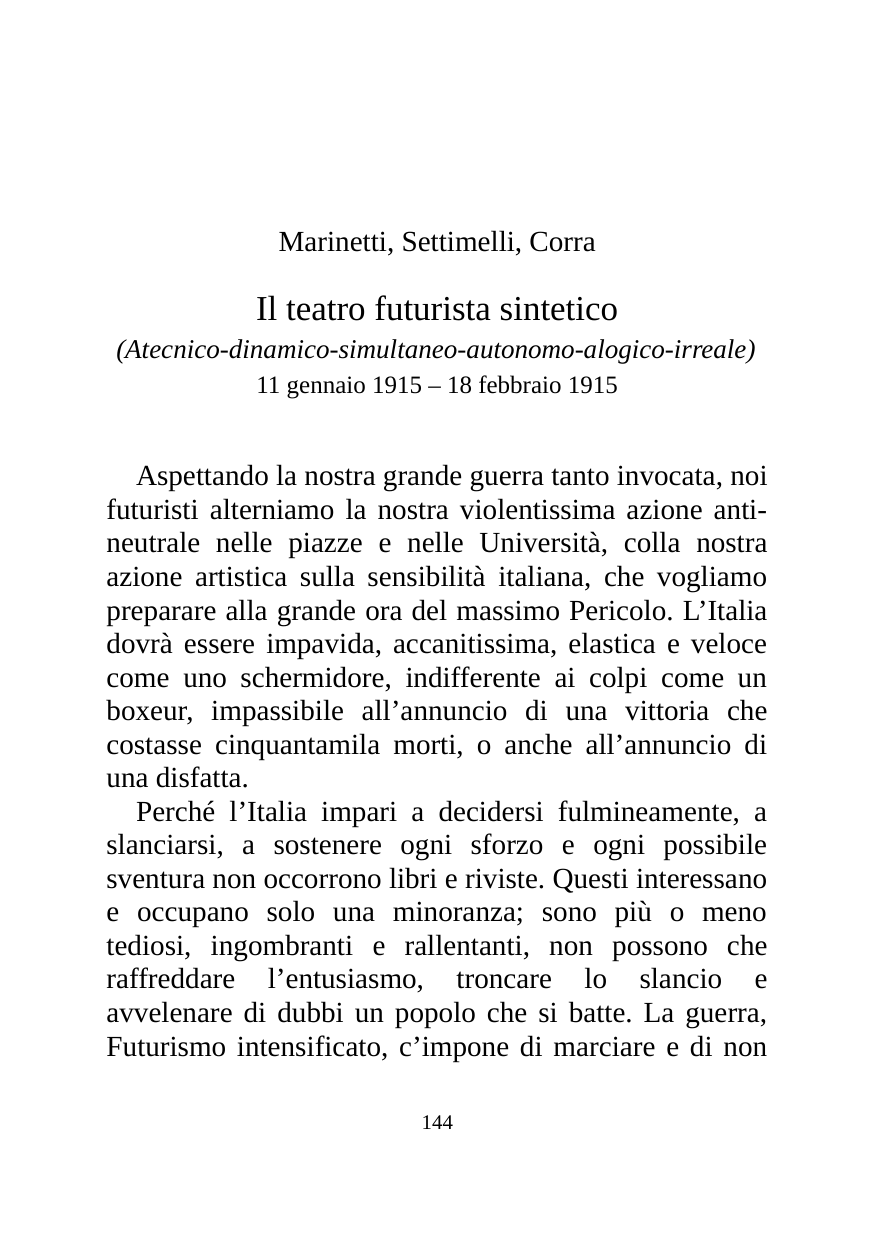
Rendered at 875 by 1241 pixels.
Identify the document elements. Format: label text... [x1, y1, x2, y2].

text 11 gennaio 1915 – 18 febbraio 1915 [106, 371, 768, 399]
text Marinetti, Settimelli, Corra [106, 224, 768, 258]
text Aspettando la nostra grande guerra tanto invocata, noi futuristi alterniamo la nostra violentissima azione anti-neutrale nelle piazze e nelle Università, colla nostra azione artistica sulla sensibilità italiana, che vogliamo preparare alla grande ora del massimo Pericolo. L’Italia dovrà essere impavida, accanitissima, elastica e veloce come uno schermidore, indifferente ai colpi come un boxeur, impassibile all’annuncio di una vittoria che costasse cinquantamila morti, o anche all’annuncio di una disfatta. [106, 458, 768, 794]
text Perché l’Italia impari a decidersi fulmineamente, a slanciarsi, a sostenere ogni sforzo e ogni possibile sventura non occorrono libri e riviste. Questi interessano e occupano solo una minoranza; sono più o meno tediosi, ingombranti e rallentanti, non possono che raffreddare l’entusiasmo, troncare lo slancio e avvelenare di dubbi un popolo che si batte. La guerra, Futurismo intensificato, c’impone di marciare e di non [106, 794, 768, 1062]
subtitle Il teatro futurista sintetico [106, 287, 768, 328]
text (Atecnico-dinamico-simultaneo-autonomo-alogico-irreale) [106, 333, 768, 365]
